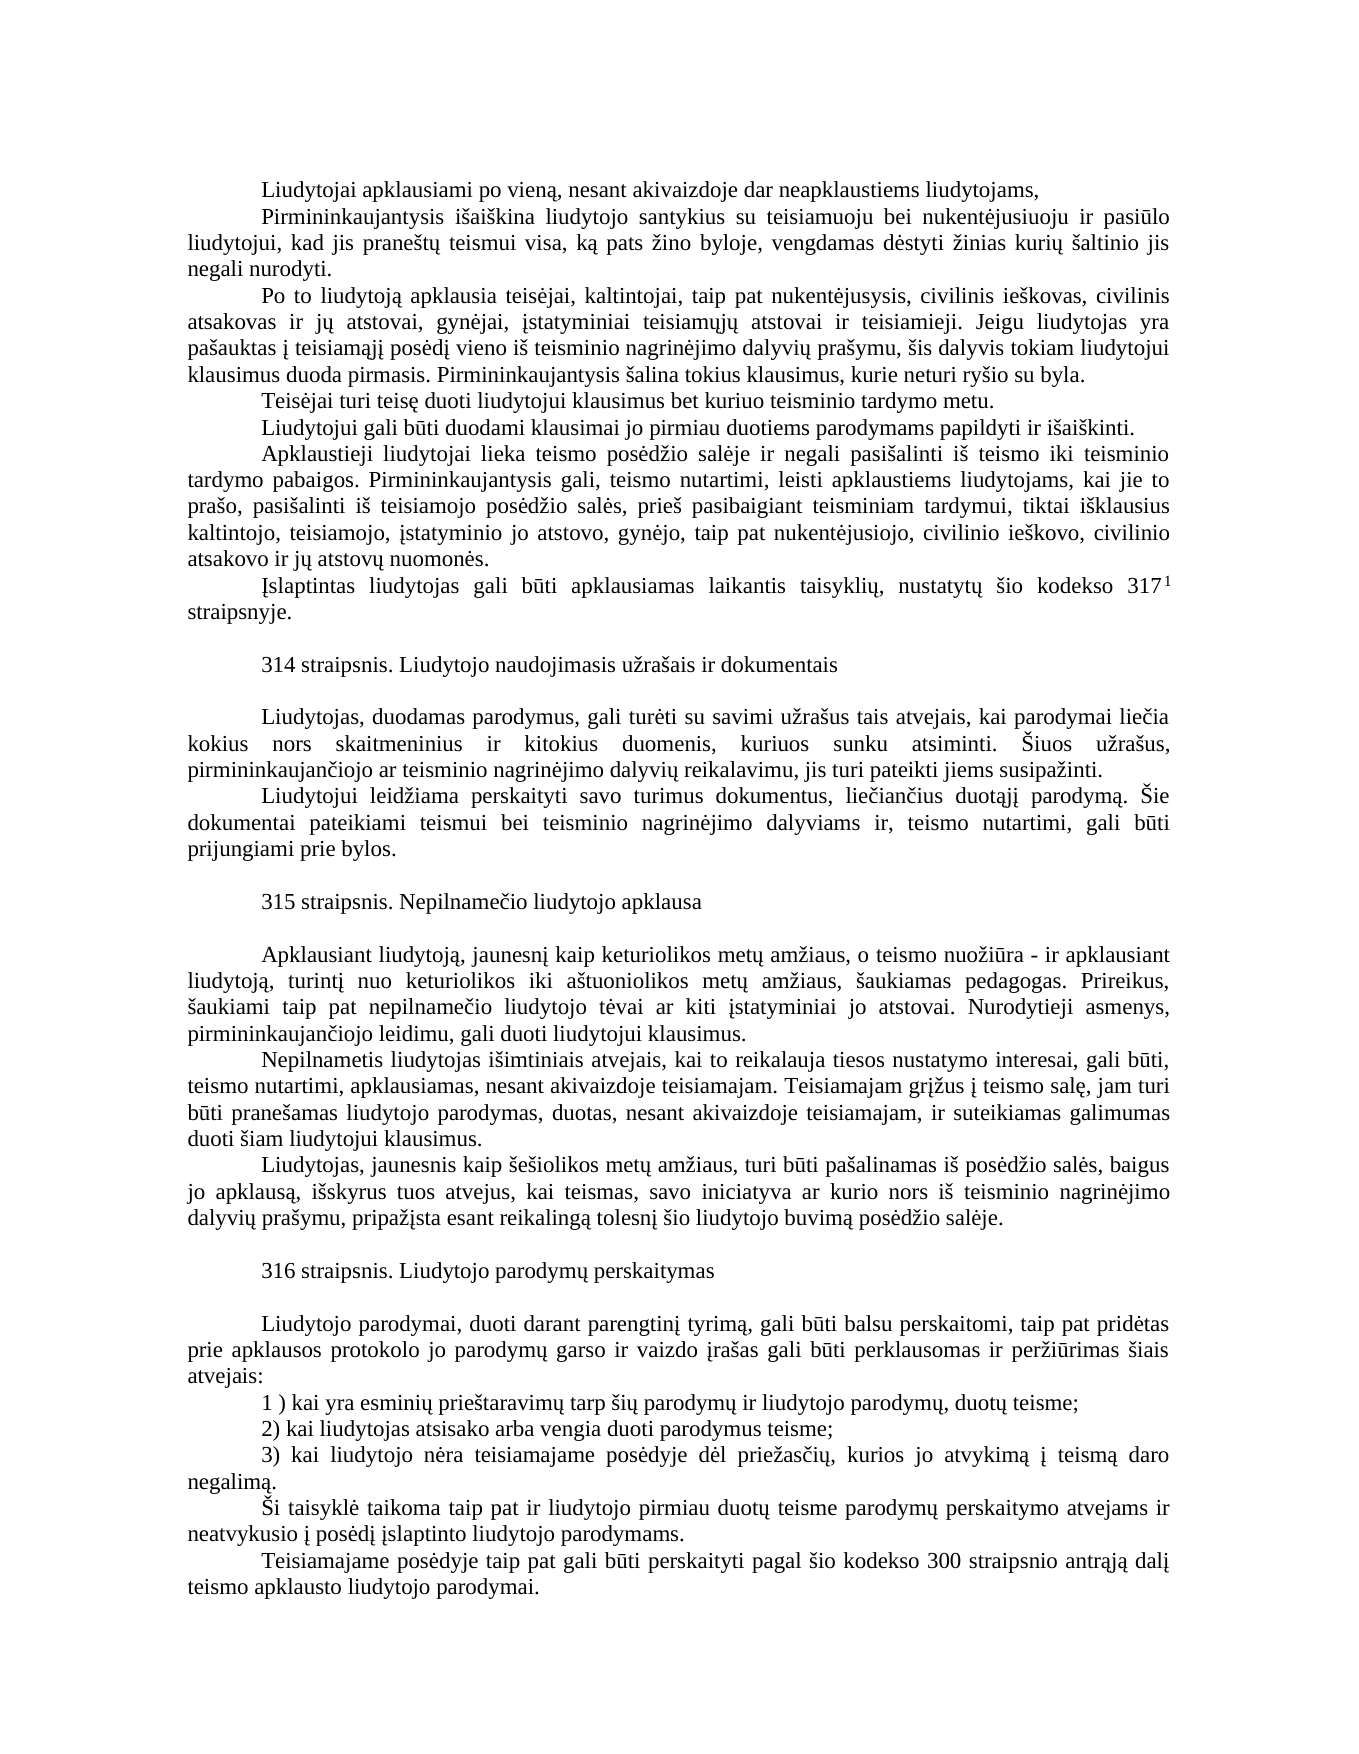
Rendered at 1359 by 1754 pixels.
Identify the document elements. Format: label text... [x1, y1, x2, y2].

text Liudytojai apklausiami po vieną, nesant akivaizdoje dar neapklaustiems liudytojams, [187, 176, 1171, 203]
text Įslaptintas liudytojas gali būti apklausiamas laikantis taisyklių, nustatytų šio kodekso 3171 straipsnyje. [187, 572, 1171, 624]
text 2) kai liudytojas atsisako arba vengia duoti parodymus teisme; [187, 1415, 1171, 1441]
text Teisiamajame posėdyje taip pat gali būti perskaityti pagal šio kodekso 300 straipsnio antrąją dalį teismo apklausto liudytojo parodymai. [187, 1547, 1171, 1599]
text Ši taisyklė taikoma taip pat ir liudytojo pirmiau duotų teisme parodymų perskaitymo atvejams ir neatvykusio į posėdį įslaptinto liudytojo parodymams. [187, 1494, 1171, 1547]
text Apklaustieji liudytojai lieka teismo posėdžio salėje ir negali pasišalinti iš teismo iki teisminio tardymo pabaigos. Pirmininkaujantysis gali, teismo nutartimi, leisti apklaustiems liudytojams, kai jie to prašo, pasišalinti iš teisiamojo posėdžio salės, prieš pasibaigiant teisminiam tardymui, tiktai išklausius kaltintojo, teisiamojo, įstatyminio jo atstovo, gynėjo, taip pat nukentėjusiojo, civilinio ieškovo, civilinio atsakovo ir jų atstovų nuomonės. [187, 440, 1171, 572]
text Liudytojas, duodamas parodymus, gali turėti su savimi užrašus tais atvejais, kai parodymai liečia kokius nors skaitmeninius ir kitokius duomenis, kuriuos sunku atsiminti. Šiuos užrašus, pirmininkaujančiojo ar teisminio nagrinėjimo dalyvių reikalavimu, jis turi pateikti jiems susipažinti. [187, 703, 1171, 782]
text Liudytojui leidžiama perskaityti savo turimus dokumentus, liečiančius duotąjį parodymą. Šie dokumentai pateikiami teismui bei teisminio nagrinėjimo dalyviams ir, teismo nutartimi, gali būti prijungiami prie bylos. [187, 782, 1171, 862]
text Pirmininkaujantysis išaiškina liudytojo santykius su teisiamuoju bei nukentėjusiuoju ir pasiūlo liudytojui, kad jis praneštų teismui visa, ką pats žino byloje, vengdamas dėstyti žinias kurių šaltinio jis negali nurodyti. [187, 203, 1171, 282]
text Liudytojas, jaunesnis kaip šešiolikos metų amžiaus, turi būti pašalinamas iš posėdžio salės, baigus jo apklausą, išskyrus tuos atvejus, kai teismas, savo iniciatyva ar kurio nors iš teisminio nagrinėjimo dalyvių prašymu, pripažįsta esant reikalingą tolesnį šio liudytojo buvimą posėdžio salėje. [187, 1151, 1171, 1231]
text Teisėjai turi teisę duoti liudytojui klausimus bet kuriuo teisminio tardymo metu. [187, 387, 1171, 413]
text 1 ) kai yra esminių prieštaravimų tarp šių parodymų ir liudytojo parodymų, duotų teisme; [187, 1389, 1171, 1415]
text Po to liudytoją apklausia teisėjai, kaltintojai, taip pat nukentėjusysis, civilinis ieškovas, civilinis atsakovas ir jų atstovai, gynėjai, įstatyminiai teisiamųjų atstovai ir teisiamieji. Jeigu liudytojas yra pašauktas į teisiamąjį posėdį vieno iš teisminio nagrinėjimo dalyvių prašymu, šis dalyvis tokiam liudytojui klausimus duoda pirmasis. Pirmininkaujantysis šalina tokius klausimus, kurie neturi ryšio su byla. [187, 282, 1171, 387]
text 314 straipsnis. Liudytojo naudojimasis užrašais ir dokumentais [187, 651, 1171, 677]
text Liudytojui gali būti duodami klausimai jo pirmiau duotiems parodymams papildyti ir išaiškinti. [187, 413, 1171, 440]
text 315 straipsnis. Nepilnamečio liudytojo apklausa [187, 888, 1171, 914]
text 3) kai liudytojo nėra teisiamajame posėdyje dėl priežasčių, kurios jo atvykimą į teismą daro negalimą. [187, 1441, 1171, 1494]
text 316 straipsnis. Liudytojo parodymų perskaitymas [187, 1257, 1171, 1283]
text Nepilnametis liudytojas išimtiniais atvejais, kai to reikalauja tiesos nustatymo interesai, gali būti, teismo nutartimi, apklausiamas, nesant akivaizdoje teisiamajam. Teisiamajam grįžus į teismo salę, jam turi būti pranešamas liudytojo parodymas, duotas, nesant akivaizdoje teisiamajam, ir suteikiamas galimumas duoti šiam liudytojui klausimus. [187, 1046, 1171, 1151]
text Apklausiant liudytoją, jaunesnį kaip keturiolikos metų amžiaus, o teismo nuožiūra - ir apklausiant liudytoją, turintį nuo keturiolikos iki aštuoniolikos metų amžiaus, šaukiamas pedagogas. Prireikus, šaukiami taip pat nepilnamečio liudytojo tėvai ar kiti įstatyminiai jo atstovai. Nurodytieji asmenys, pirmininkaujančiojo leidimu, gali duoti liudytojui klausimus. [187, 941, 1171, 1046]
text Liudytojo parodymai, duoti darant parengtinį tyrimą, gali būti balsu perskaitomi, taip pat pridėtas prie apklausos protokolo jo parodymų garso ir vaizdo įrašas gali būti perklausomas ir peržiūrimas šiais atvejais: [187, 1309, 1171, 1389]
